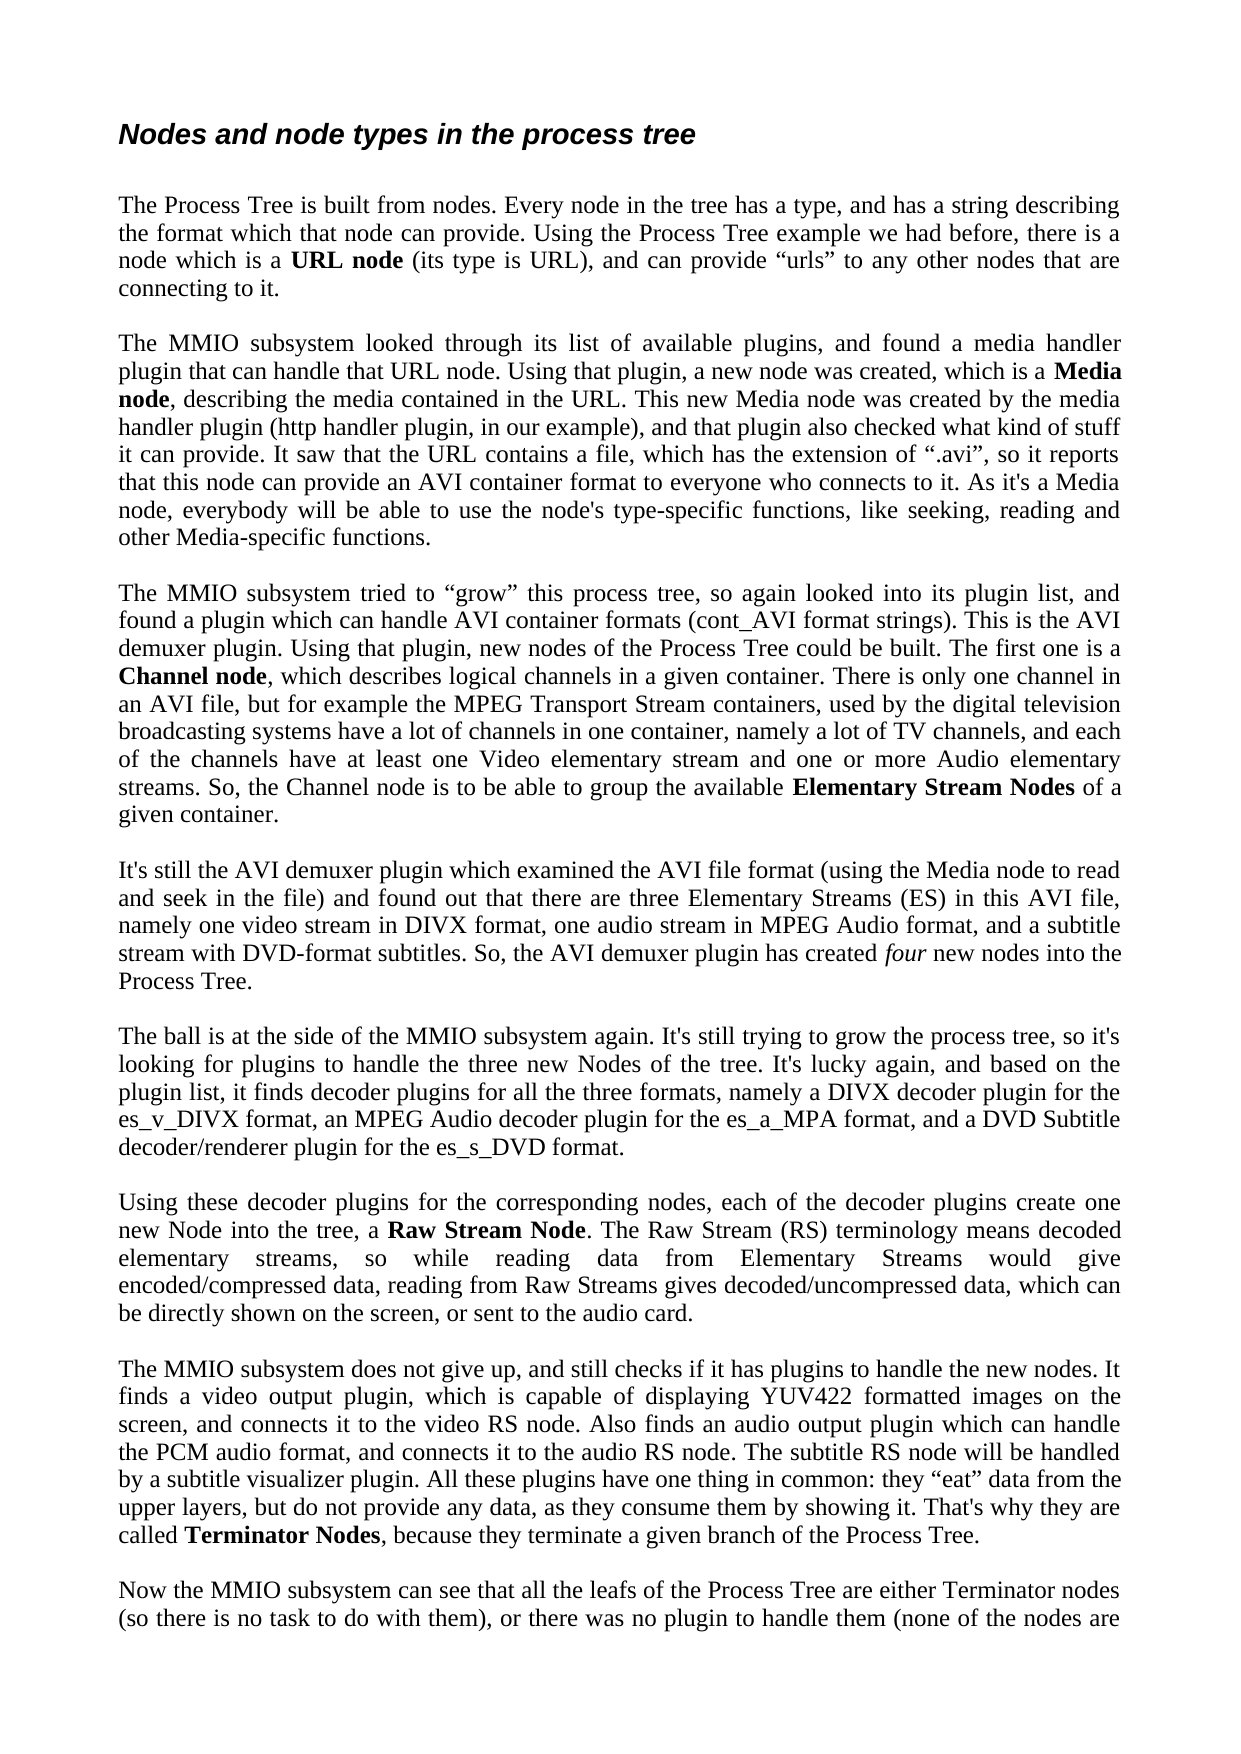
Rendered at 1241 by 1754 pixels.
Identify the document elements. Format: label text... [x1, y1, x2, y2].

text The MMIO subsystem does not give up, and still checks if it has plugins to handle the new nodes. It finds a video output plugin, which is capable of displaying YUV422 formatted images on the screen, and connects it to the video RS node. Also finds an audio output plugin which can handle the PCM audio format, and connects it to the audio RS node. The subtitle RS node will be handled by a subtitle visualizer plugin. All these plugins have one thing in common: they “eat” data from the upper layers, but do not provide any data, as they consume them by showing it. That's why they are called Terminator Nodes, because they terminate a given branch of the Process Tree. [118, 1355, 1122, 1549]
text The MMIO subsystem tried to “grow” this process tree, so again looked into its plugin list, and found a plugin which can handle AVI container formats (cont_AVI format strings). This is the AVI demuxer plugin. Using that plugin, new nodes of the Process Tree could be built. The first one is a Channel node, which describes logical channels in a given container. There is only one channel in an AVI file, but for example the MPEG Transport Stream containers, used by the digital television broadcasting systems have a lot of channels in one container, namely a lot of TV channels, and each of the channels have at least one Video elementary stream and one or more Audio elementary streams. So, the Channel node is to be able to group the available Elementary Stream Nodes of a given container. [118, 579, 1122, 828]
text Now the MMIO subsystem can see that all the leafs of the Process Tree are either Terminator nodes (so there is no task to do with them), or there was no plugin to handle them (none of the nodes are [118, 1576, 1122, 1632]
text The ball is at the side of the MMIO subsystem again. It's still trying to grow the process tree, so it's looking for plugins to handle the three new Nodes of the tree. It's lucky again, and based on the plugin list, it finds decoder plugins for all the three formats, namely a DIVX decoder plugin for the es_v_DIVX format, an MPEG Audio decoder plugin for the es_a_MPA format, and a DVD Subtitle decoder/renderer plugin for the es_s_DVD format. [118, 1022, 1122, 1161]
text It's still the AVI demuxer plugin which examined the AVI file format (using the Media node to read and seek in the file) and found out that there are three Elementary Streams (ES) in this AVI file, namely one video stream in DIVX format, one audio stream in MPEG Audio format, and a subtitle stream with DVD-format subtitles. So, the AVI demuxer plugin has created four new nodes into the Process Tree. [118, 856, 1122, 994]
text Using these decoder plugins for the corresponding nodes, each of the decoder plugins create one new Node into the tree, a Raw Stream Node. The Raw Stream (RS) terminology means decoded elementary streams, so while reading data from Elementary Streams would give encoded/compressed data, reading from Raw Streams gives decoded/uncompressed data, which can be directly shown on the screen, or sent to the audio card. [118, 1188, 1122, 1327]
subtitle Nodes and node types in the process tree [118, 118, 1122, 151]
text The MMIO subsystem looked through its list of available plugins, and found a media handler plugin that can handle that URL node. Using that plugin, a new node was created, which is a Media node, describing the media contained in the URL. This new Media node was created by the media handler plugin (http handler plugin, in our example), and that plugin also checked what kind of stuff it can provide. It saw that the URL contains a file, which has the extension of “.avi”, so it reports that this node can provide an AVI container format to everyone who connects to it. As it's a Media node, everybody will be able to use the node's type-specific functions, like seeking, reading and other Media-specific functions. [118, 329, 1122, 551]
text The Process Tree is built from nodes. Every node in the tree has a type, and has a string describing the format which that node can provide. Using the Process Tree example we had before, there is a node which is a URL node (its type is URL), and can provide “urls” to any other nodes that are connecting to it. [118, 191, 1122, 302]
